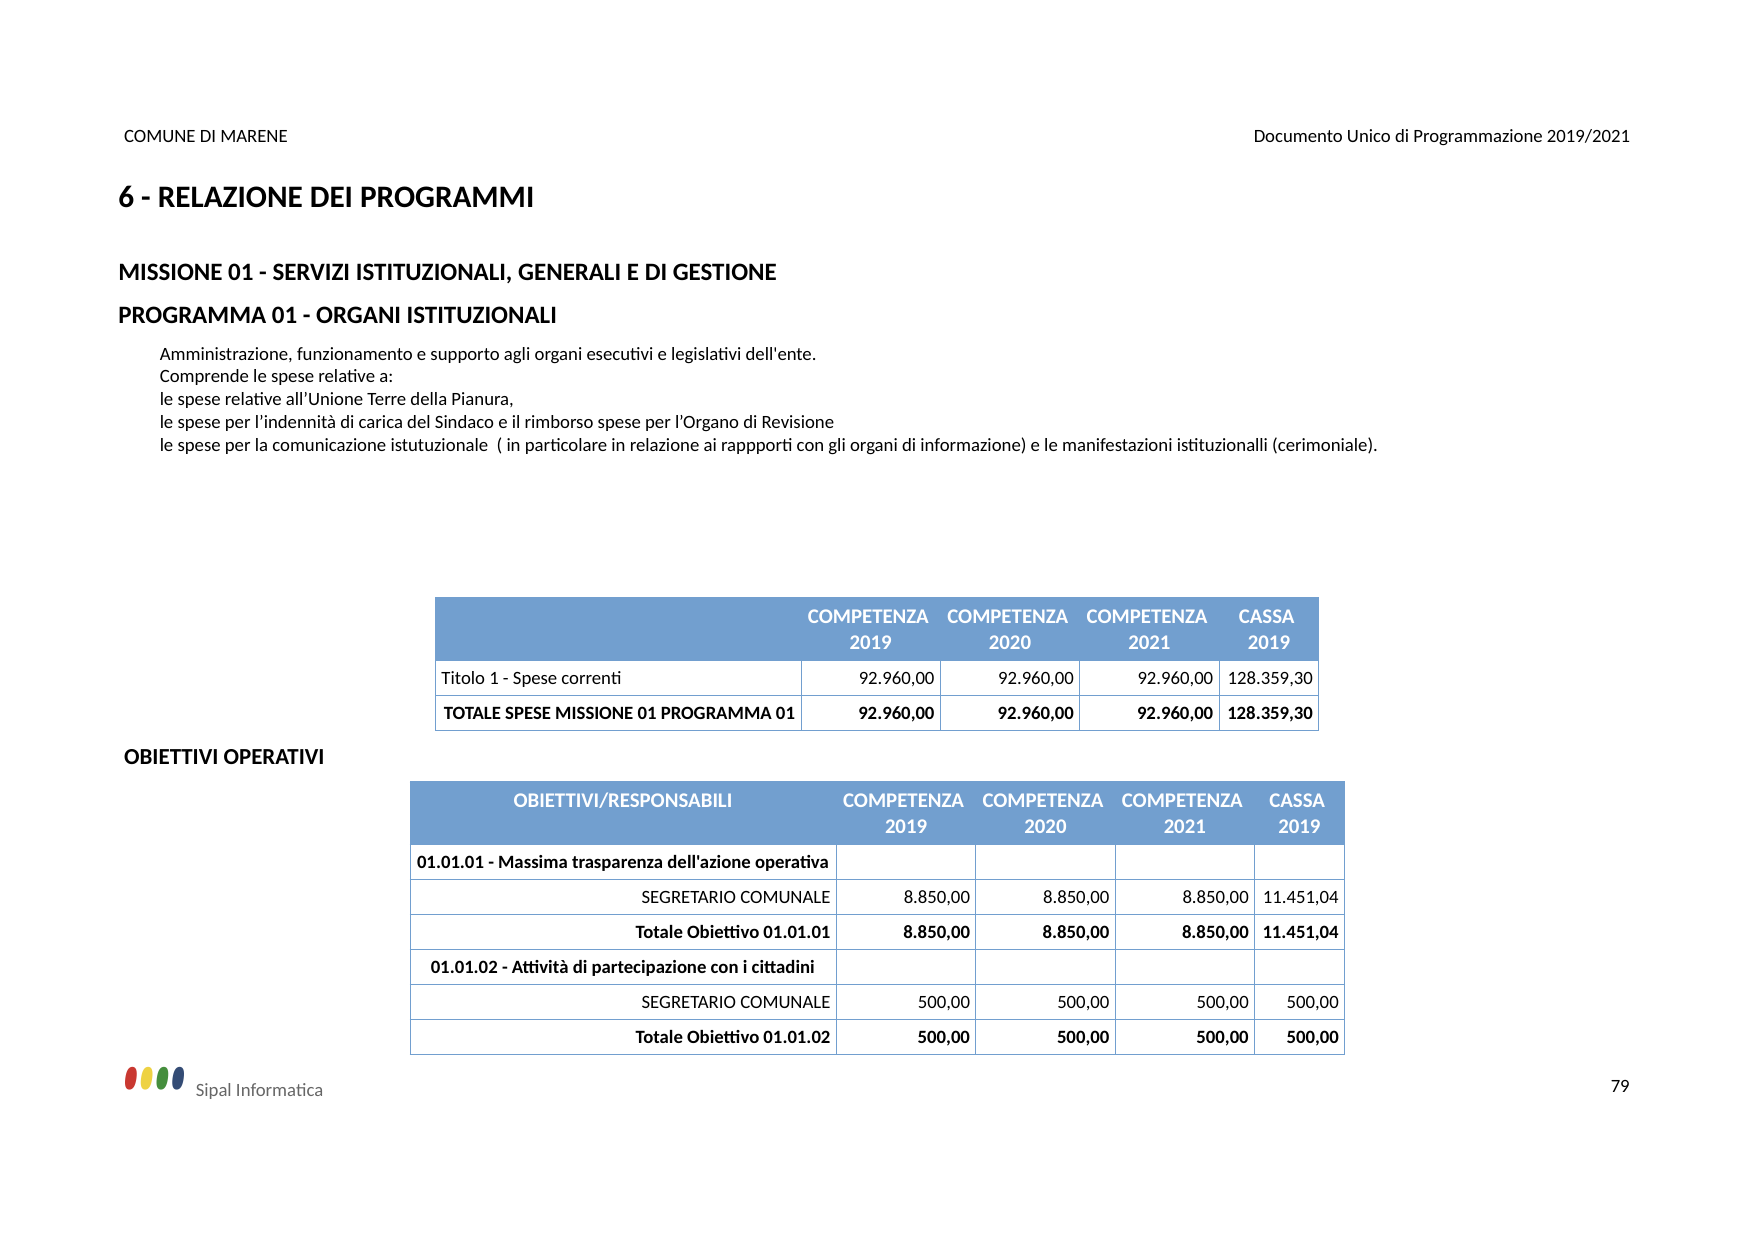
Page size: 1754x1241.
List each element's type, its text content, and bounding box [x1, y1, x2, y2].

table_cell 500,00 [837, 1020, 975, 1054]
table_header COMPETENZA 2021 [1116, 783, 1254, 844]
table_cell 11.451,04 [1255, 880, 1344, 914]
table_cell SEGRETARIO COMUNALE [411, 985, 836, 1019]
table_cell 500,00 [837, 985, 975, 1019]
table_cell [1116, 950, 1254, 984]
table_cell 500,00 [1255, 985, 1344, 1019]
table_cell [1255, 950, 1344, 984]
table_cell 8.850,00 [976, 915, 1115, 949]
table_cell 8.850,00 [837, 880, 975, 914]
table_cell 92.960,00 [802, 696, 940, 730]
table_cell 8.850,00 [1116, 880, 1254, 914]
table_header CASSA 2019 [1255, 783, 1344, 844]
text Missione 01 - Servizi istituzionali, generali e di gestione [118, 256, 1612, 286]
text le spese per l’indennità di carica del Sindaco e il rimborso spese per l’Organo di Revisione [159, 411, 1636, 433]
table_cell [1255, 845, 1344, 879]
table_cell 128.359,30 [1220, 696, 1318, 730]
table_cell 500,00 [1255, 1020, 1344, 1054]
table_cell 92.960,00 [802, 661, 940, 695]
text le spese relative all’Unione Terre della Pianura, [159, 388, 1636, 411]
table_header COMPETENZA 2019 [837, 783, 975, 844]
table_header CASSA 2019 [1220, 598, 1318, 660]
table_header COMPETENZA 2020 [941, 598, 1079, 660]
table_cell 11.451,04 [1255, 915, 1344, 949]
table_cell 92.960,00 [1080, 696, 1219, 730]
text Comprende le spese relative a: [159, 365, 1636, 388]
text Programma 01 - Organi istituzionali [118, 299, 1612, 329]
table_cell [118, 776, 1636, 1060]
subtitle 6 - RELAZIONE DEI PROGRAMMI [118, 177, 1636, 215]
table_cell Titolo 1 - Spese correnti [436, 661, 801, 695]
text Amministrazione, funzionamento e supporto agli organi esecutivi e legislativi dell'ente. [159, 342, 1636, 365]
table_cell 92.960,00 [941, 696, 1079, 730]
table_cell [976, 845, 1115, 879]
table_cell 128.359,30 [1220, 661, 1318, 695]
table_cell OBIETTIVI OPERATIVI [118, 736, 1636, 776]
table_cell [1116, 845, 1254, 879]
table_cell 01.01.01 - Massima trasparenza dell'azione operativa [411, 845, 836, 879]
table_cell 500,00 [976, 985, 1115, 1019]
table_cell 500,00 [1116, 985, 1254, 1019]
table_header COMPETENZA 2019 [802, 598, 940, 660]
table_cell SEGRETARIO COMUNALE [411, 880, 836, 914]
text le spese per la comunicazione istutuzionale ( in particolare in relazione ai rappporti con gli organi di informazione) e le manifestazioni istituzionalli (cerimoniale). [159, 433, 1636, 456]
table_cell TOTALE SPESE MISSIONE 01 PROGRAMMA 01 [436, 696, 801, 730]
table_cell [837, 950, 975, 984]
table_cell Totale Obiettivo 01.01.01 [411, 915, 836, 949]
table_cell 8.850,00 [837, 915, 975, 949]
table_cell Totale Obiettivo 01.01.02 [411, 1020, 836, 1054]
table_cell 8.850,00 [976, 880, 1115, 914]
table_cell 01.01.02 - Attività di partecipazione con i cittadini [411, 950, 836, 984]
table_cell [837, 845, 975, 879]
table_cell [976, 950, 1115, 984]
table_header COMPETENZA 2021 [1080, 598, 1219, 660]
table_cell 500,00 [1116, 1020, 1254, 1054]
table_header COMPETENZA 2020 [976, 783, 1115, 844]
table_header [436, 598, 801, 660]
table_cell 500,00 [976, 1020, 1115, 1054]
table_cell 8.850,00 [1116, 915, 1254, 949]
table_cell 92.960,00 [1080, 661, 1219, 695]
table_cell 92.960,00 [941, 661, 1079, 695]
table_header OBIETTIVI/RESPONSABILI [411, 783, 836, 844]
table_header [118, 592, 1636, 736]
